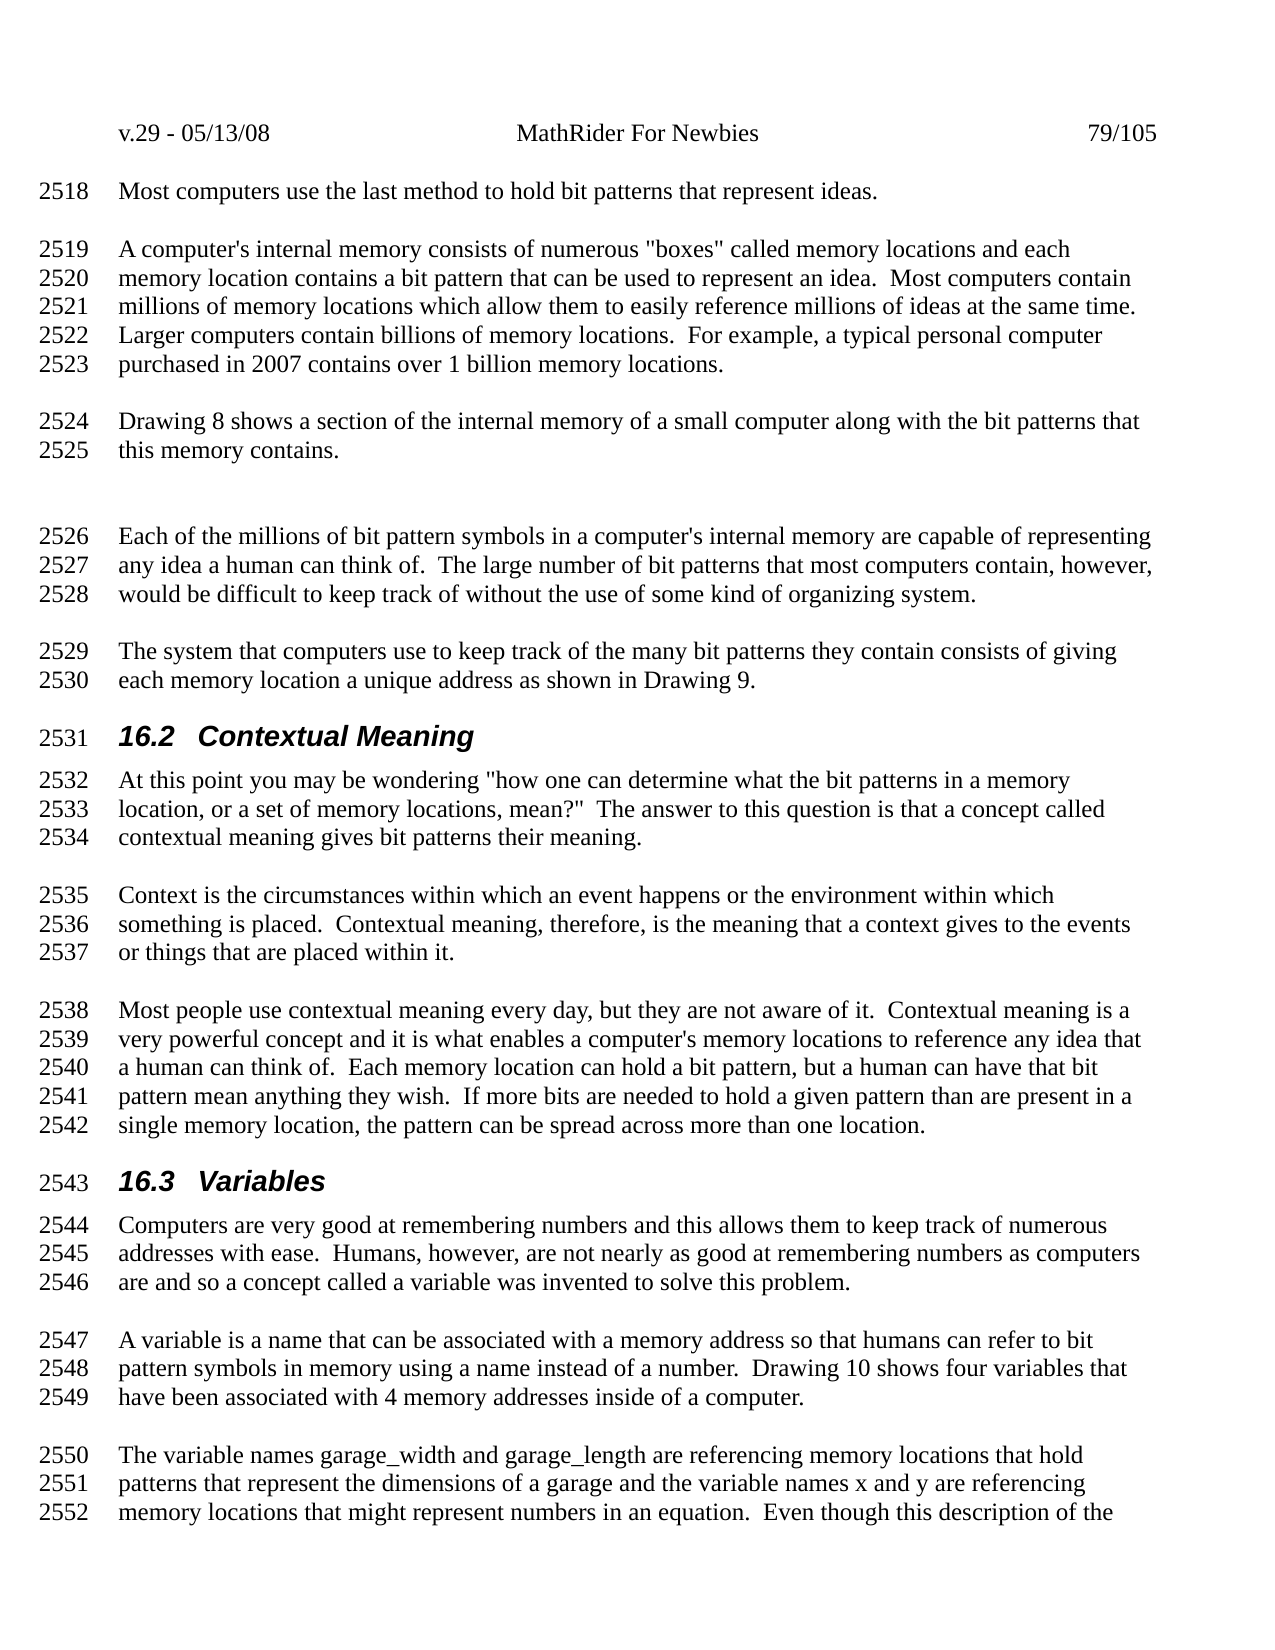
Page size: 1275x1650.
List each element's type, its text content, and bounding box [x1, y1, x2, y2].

text Drawing 8 shows a section of the internal memory of a small computer along with the bit patterns that this memory contains. [118, 406, 1157, 464]
subtitle Variables [118, 1164, 1157, 1197]
text Computers are very good at remembering numbers and this allows them to keep track of numerous addresses with ease. Humans, however, are not nearly as good at remembering numbers as computers are and so a concept called a variable was invented to solve this problem. [118, 1210, 1157, 1296]
text The system that computers use to keep track of the many bit patterns they contain consists of giving each memory location a unique address as shown in Drawing 9. [118, 636, 1157, 694]
text Context is the circumstances within which an event happens or the environment within which something is placed. Contextual meaning, therefore, is the meaning that a context gives to the events or things that are placed within it. [118, 880, 1157, 966]
text Most people use contextual meaning every day, but they are not aware of it. Contextual meaning is a very powerful concept and it is what enables a computer's memory locations to reference any idea that a human can think of. Each memory location can hold a bit pattern, but a human can have that bit pattern mean anything they wish. If more bits are needed to hold a given pattern than are present in a single memory location, the pattern can be spread across more than one location. [118, 995, 1157, 1139]
text Each of the millions of bit pattern symbols in a computer's internal memory are capable of representing any idea a human can think of. The large number of bit patterns that most computers contain, however, would be difficult to keep track of without the use of some kind of organizing system. [118, 521, 1157, 608]
text The variable names garage_width and garage_length are referencing memory locations that hold patterns that represent the dimensions of a garage and the variable names x and y are referencing memory locations that might represent numbers in an equation. Even though this description of the [118, 1440, 1157, 1526]
text At this point you may be wondering "how one can determine what the bit patterns in a memory location, or a set of memory locations, mean?" The answer to this question is that a concept called contextual meaning gives bit patterns their meaning. [118, 765, 1157, 851]
text A variable is a name that can be associated with a memory address so that humans can refer to bit pattern symbols in memory using a name instead of a number. Drawing 10 shows four variables that have been associated with 4 memory addresses inside of a computer. [118, 1325, 1157, 1411]
subtitle Contextual Meaning [118, 719, 1157, 752]
text A computer's internal memory consists of numerous "boxes" called memory locations and each memory location contains a bit pattern that can be used to represent an idea. Most computers contain millions of memory locations which allow them to easily reference millions of ideas at the same time. Larger computers contain billions of memory locations. For example, a typical personal computer purchased in 2007 contains over 1 billion memory locations. [118, 234, 1157, 378]
text Most computers use the last method to hold bit patterns that represent ideas. [118, 176, 1157, 205]
